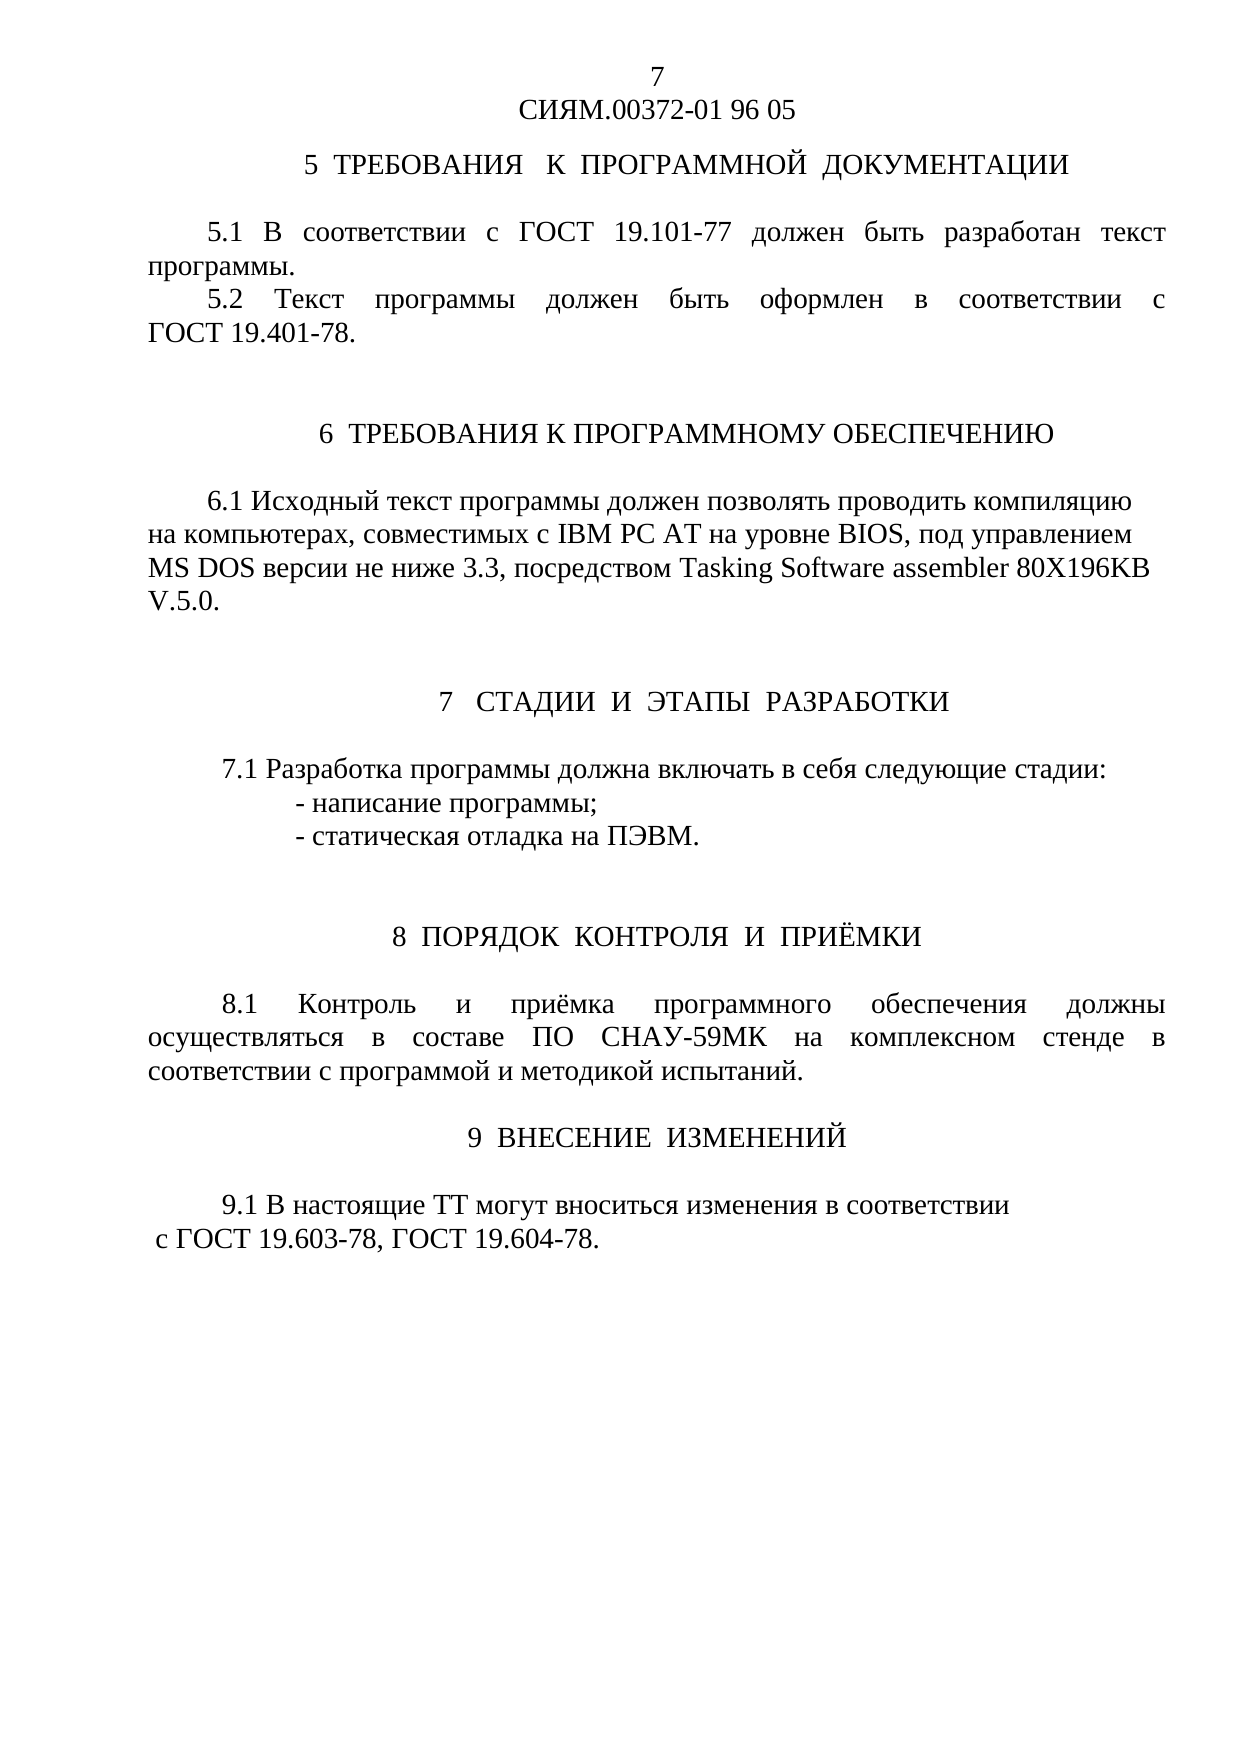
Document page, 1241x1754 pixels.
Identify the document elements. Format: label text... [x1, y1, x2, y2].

text 5.2 Текст программы должен быть оформлен в соответствии с ГОСТ 19.401‑78. [148, 282, 1166, 349]
text 8.1 Контроль и приёмка программного обеспечения должны осуществляться в составе ПО СНАУ-59МК на комплексном стенде в соответствии с программой и методикой испытаний. [148, 986, 1166, 1087]
text 8 ПОРЯДОК КОНТРОЛЯ И ПРИЁМКИ [148, 919, 1166, 953]
text 7.1 Разработка программы должна включать в себя следующие стадии: [148, 751, 1166, 785]
text - статическая отладка на ПЭВМ. [148, 818, 1166, 852]
text 9.1 В настоящие ТТ могут вноситься изменения в соответствии [148, 1187, 1166, 1221]
text с ГОСТ 19.603-78, ГОСТ 19.604-78. [148, 1221, 1166, 1254]
text 5.1 В соответствии с ГОСТ 19.101-77 должен быть разработан текст программы. [148, 215, 1166, 282]
text 6.1 Исходный текст программы должен позволять проводить компиляцию на компьютерах, совместимых с IBM PC AT на уровне BIOS, под управлением MS DOS версии не ниже 3.3, посредством Tasking Software assembler 80X196KB V.5.0. [148, 483, 1166, 617]
list СТАДИИ И ЭТАПЫ РАЗРАБОТКИ [222, 684, 1166, 718]
text 6 ТРЕБОВАНИЯ К ПРОГРАММНОМУ ОБЕСПЕЧЕНИЮ [148, 416, 1166, 449]
text 5 ТРЕБОВАНИЯ К ПРОГРАММНОЙ ДОКУМЕНТАЦИИ [148, 148, 1166, 181]
text - написание программы; [148, 785, 1166, 818]
text 9 ВНЕСЕНИЕ ИЗМЕНЕНИЙ [148, 1120, 1166, 1154]
